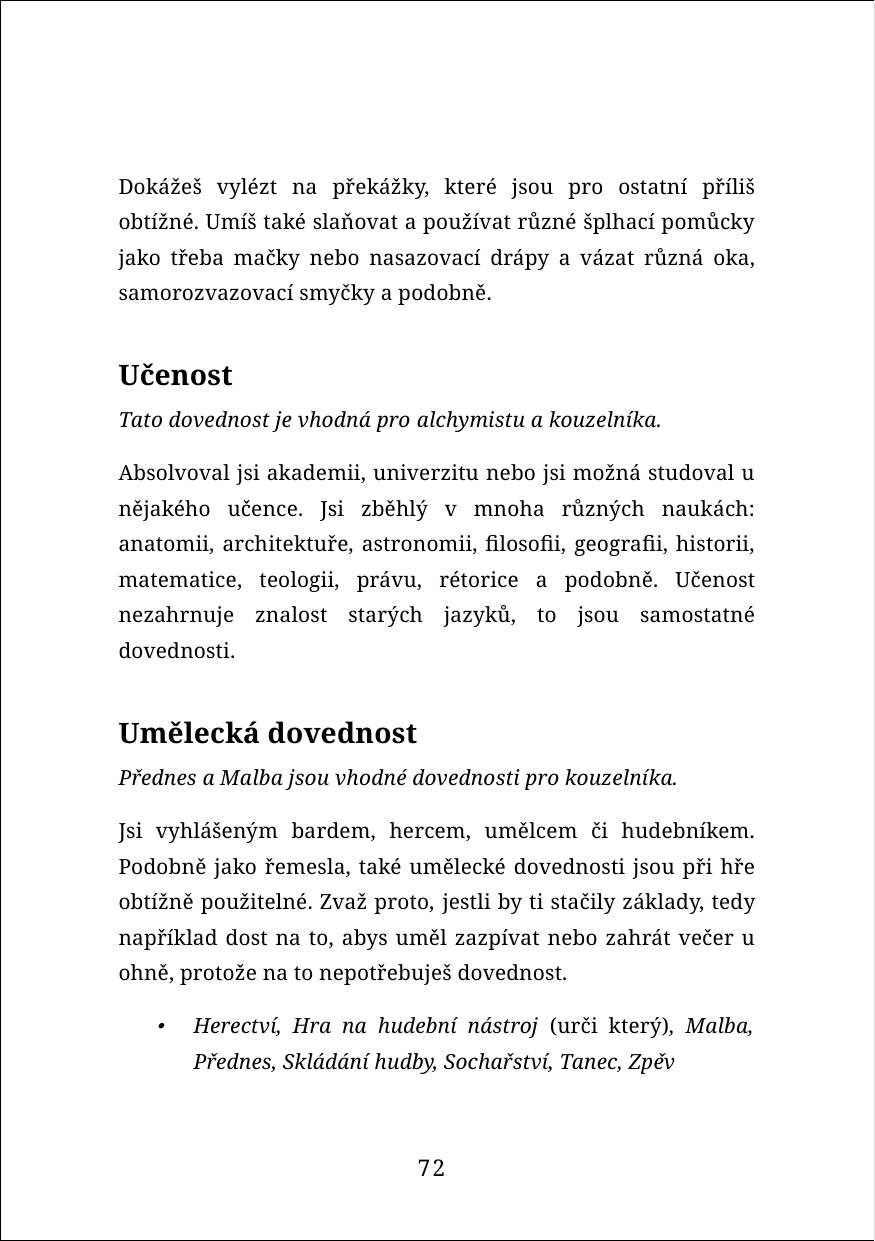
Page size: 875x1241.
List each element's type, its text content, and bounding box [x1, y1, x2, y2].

subtitle Učenost [118, 355, 756, 393]
text Přednes a Malba jsou vhodné dovednosti pro kouzelníka. [118, 763, 756, 792]
subtitle Umělecká dovednost [118, 713, 756, 751]
text Absolvoval jsi akademii, univerzitu nebo jsi možná studoval u nějakého učence. Jsi zběhlý v mnoha různých naukách: anatomii, architektuře, astronomii, filosofii, geografii, historii, matematice, teologii, právu, rétorice a podobně. Učenost nezahrnuje znalost starých jazyků, to jsou samostatné dovednosti. [118, 458, 756, 664]
list Herectví, Hra na hudební nástroj (urči který), Malba, Přednes, Skládání hudby, Sochařství, Tanec, Zpěv [156, 1012, 756, 1076]
text Dokážeš vylézt na překážky, které jsou pro ostatní příliš obtížné. Umíš také slaňovat a používat různé šplhací pomůcky jako třeba mačky nebo nasazovací drápy a vázat různá oka, samorozvazovací smyčky a podobně. [118, 172, 756, 307]
text Tato dovednost je vhodná pro alchymistu a kouzelníka. [118, 405, 756, 434]
text Jsi vyhlášeným bardem, hercem, umělcem či hudebníkem. Podobně jako řemesla, také umělecké dovednosti jsou při hře obtížně použitelné. Zvaž proto, jestli by ti stačily základy, tedy například dost na to, abys uměl zazpívat nebo zahrát večer u ohně, protože na to nepotřebuješ dovednost. [118, 816, 756, 987]
